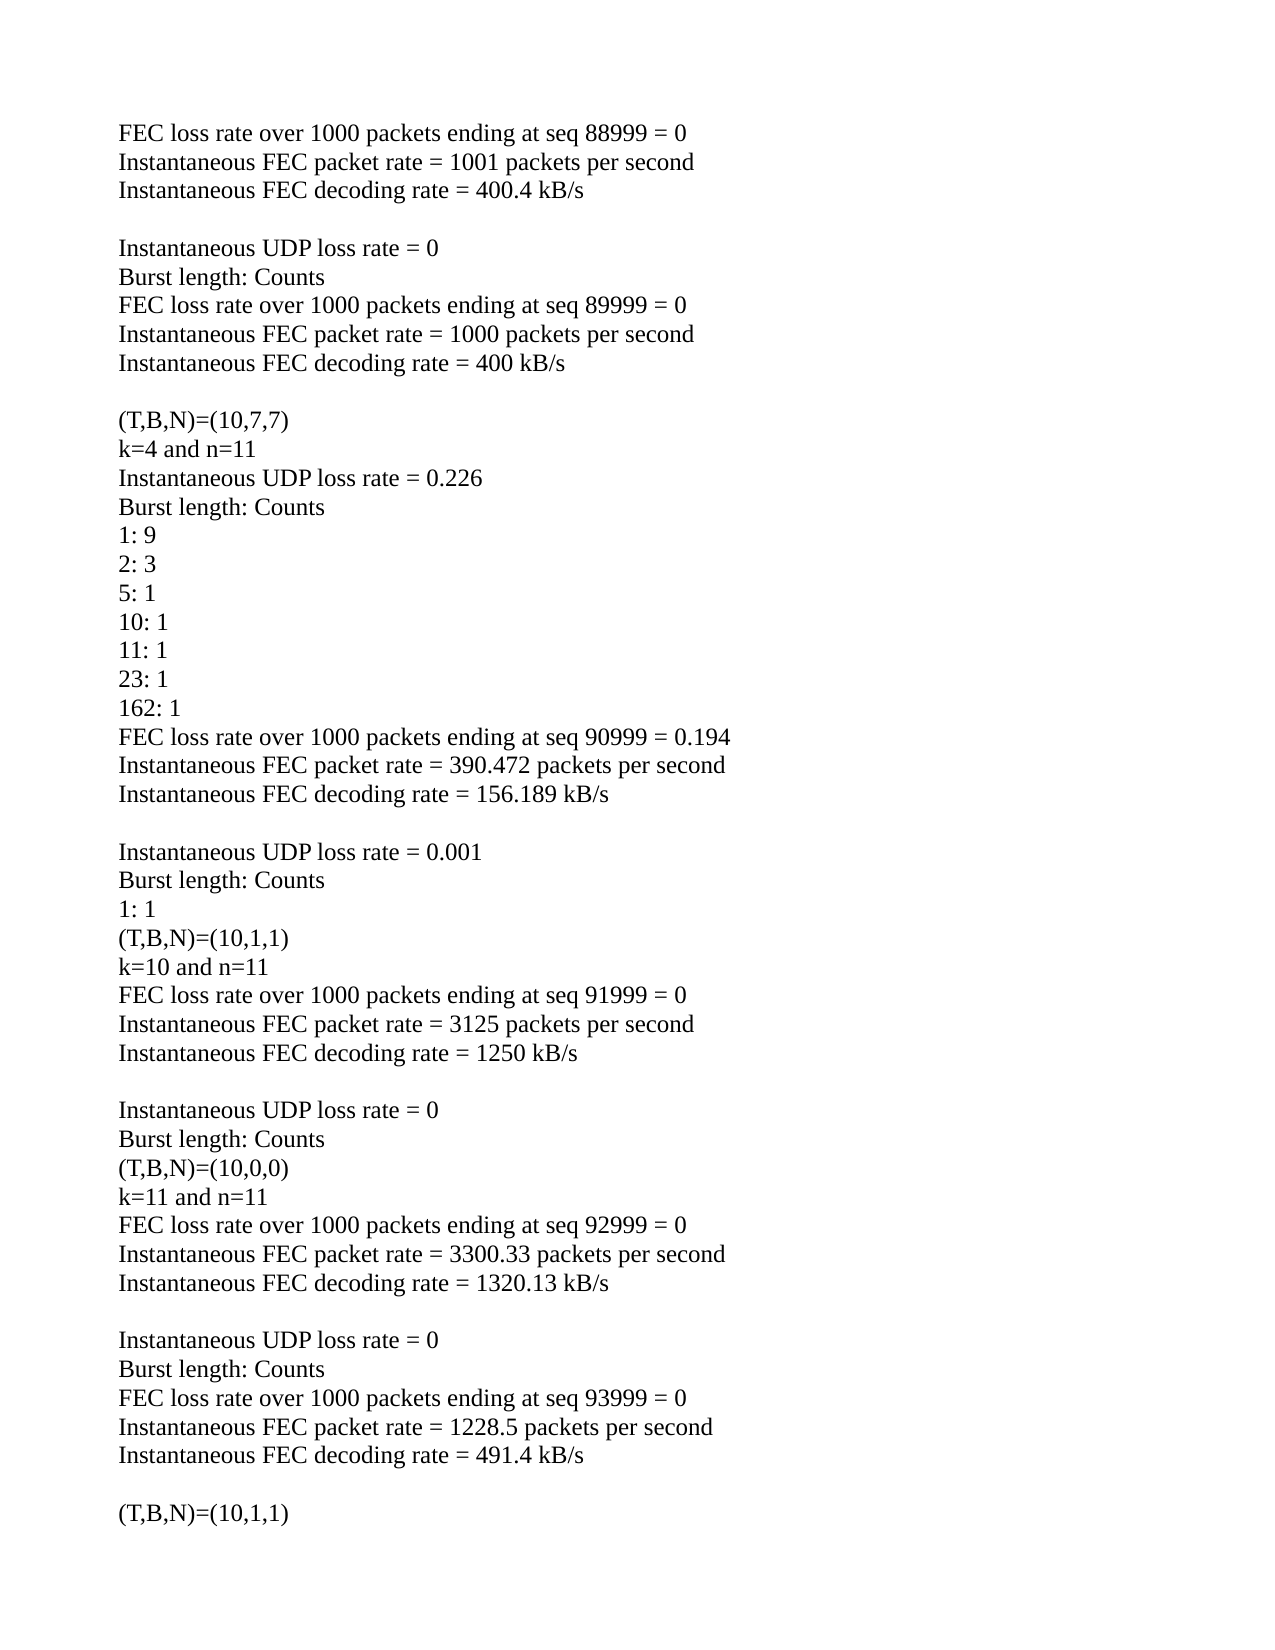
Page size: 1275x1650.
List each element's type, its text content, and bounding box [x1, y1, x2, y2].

text FEC loss rate over 1000 packets ending at seq 90999 = 0.194 [118, 722, 1157, 751]
text k=4 and n=11 [118, 434, 1157, 463]
text Burst length: Counts [118, 262, 1157, 291]
text FEC loss rate over 1000 packets ending at seq 93999 = 0 [118, 1383, 1157, 1412]
text Instantaneous FEC packet rate = 1000 packets per second [118, 319, 1157, 348]
text 162: 1 [118, 693, 1157, 722]
text Instantaneous UDP loss rate = 0 [118, 1326, 1157, 1354]
text FEC loss rate over 1000 packets ending at seq 88999 = 0 [118, 118, 1157, 147]
text Instantaneous FEC packet rate = 390.472 packets per second [118, 751, 1157, 779]
text Instantaneous FEC decoding rate = 1250 kB/s [118, 1038, 1157, 1067]
text FEC loss rate over 1000 packets ending at seq 91999 = 0 [118, 981, 1157, 1009]
text 1: 9 [118, 521, 1157, 549]
text Instantaneous FEC packet rate = 1001 packets per second [118, 147, 1157, 176]
text Burst length: Counts [118, 1354, 1157, 1383]
text Instantaneous UDP loss rate = 0 [118, 233, 1157, 262]
text Burst length: Counts [118, 492, 1157, 521]
text 23: 1 [118, 664, 1157, 693]
text 1: 1 [118, 894, 1157, 923]
text Instantaneous FEC packet rate = 3125 packets per second [118, 1009, 1157, 1038]
text Instantaneous FEC decoding rate = 400 kB/s [118, 348, 1157, 377]
text Instantaneous UDP loss rate = 0.001 [118, 837, 1157, 866]
text Instantaneous FEC decoding rate = 156.189 kB/s [118, 779, 1157, 808]
text Instantaneous FEC decoding rate = 400.4 kB/s [118, 176, 1157, 204]
text Instantaneous FEC packet rate = 3300.33 packets per second [118, 1239, 1157, 1268]
text Burst length: Counts [118, 866, 1157, 894]
text Burst length: Counts [118, 1124, 1157, 1153]
text (T,B,N)=(10,7,7) [118, 406, 1157, 434]
text (T,B,N)=(10,1,1) [118, 1498, 1157, 1527]
text Instantaneous UDP loss rate = 0 [118, 1096, 1157, 1124]
text FEC loss rate over 1000 packets ending at seq 92999 = 0 [118, 1211, 1157, 1239]
text Instantaneous FEC decoding rate = 491.4 kB/s [118, 1441, 1157, 1469]
text 5: 1 [118, 578, 1157, 607]
text Instantaneous FEC decoding rate = 1320.13 kB/s [118, 1268, 1157, 1297]
text (T,B,N)=(10,0,0) [118, 1153, 1157, 1182]
text k=11 and n=11 [118, 1182, 1157, 1211]
text 2: 3 [118, 549, 1157, 578]
text Instantaneous FEC packet rate = 1228.5 packets per second [118, 1412, 1157, 1441]
text k=10 and n=11 [118, 952, 1157, 981]
text 10: 1 [118, 607, 1157, 636]
text 11: 1 [118, 636, 1157, 664]
text (T,B,N)=(10,1,1) [118, 923, 1157, 952]
text FEC loss rate over 1000 packets ending at seq 89999 = 0 [118, 291, 1157, 319]
text Instantaneous UDP loss rate = 0.226 [118, 463, 1157, 492]
